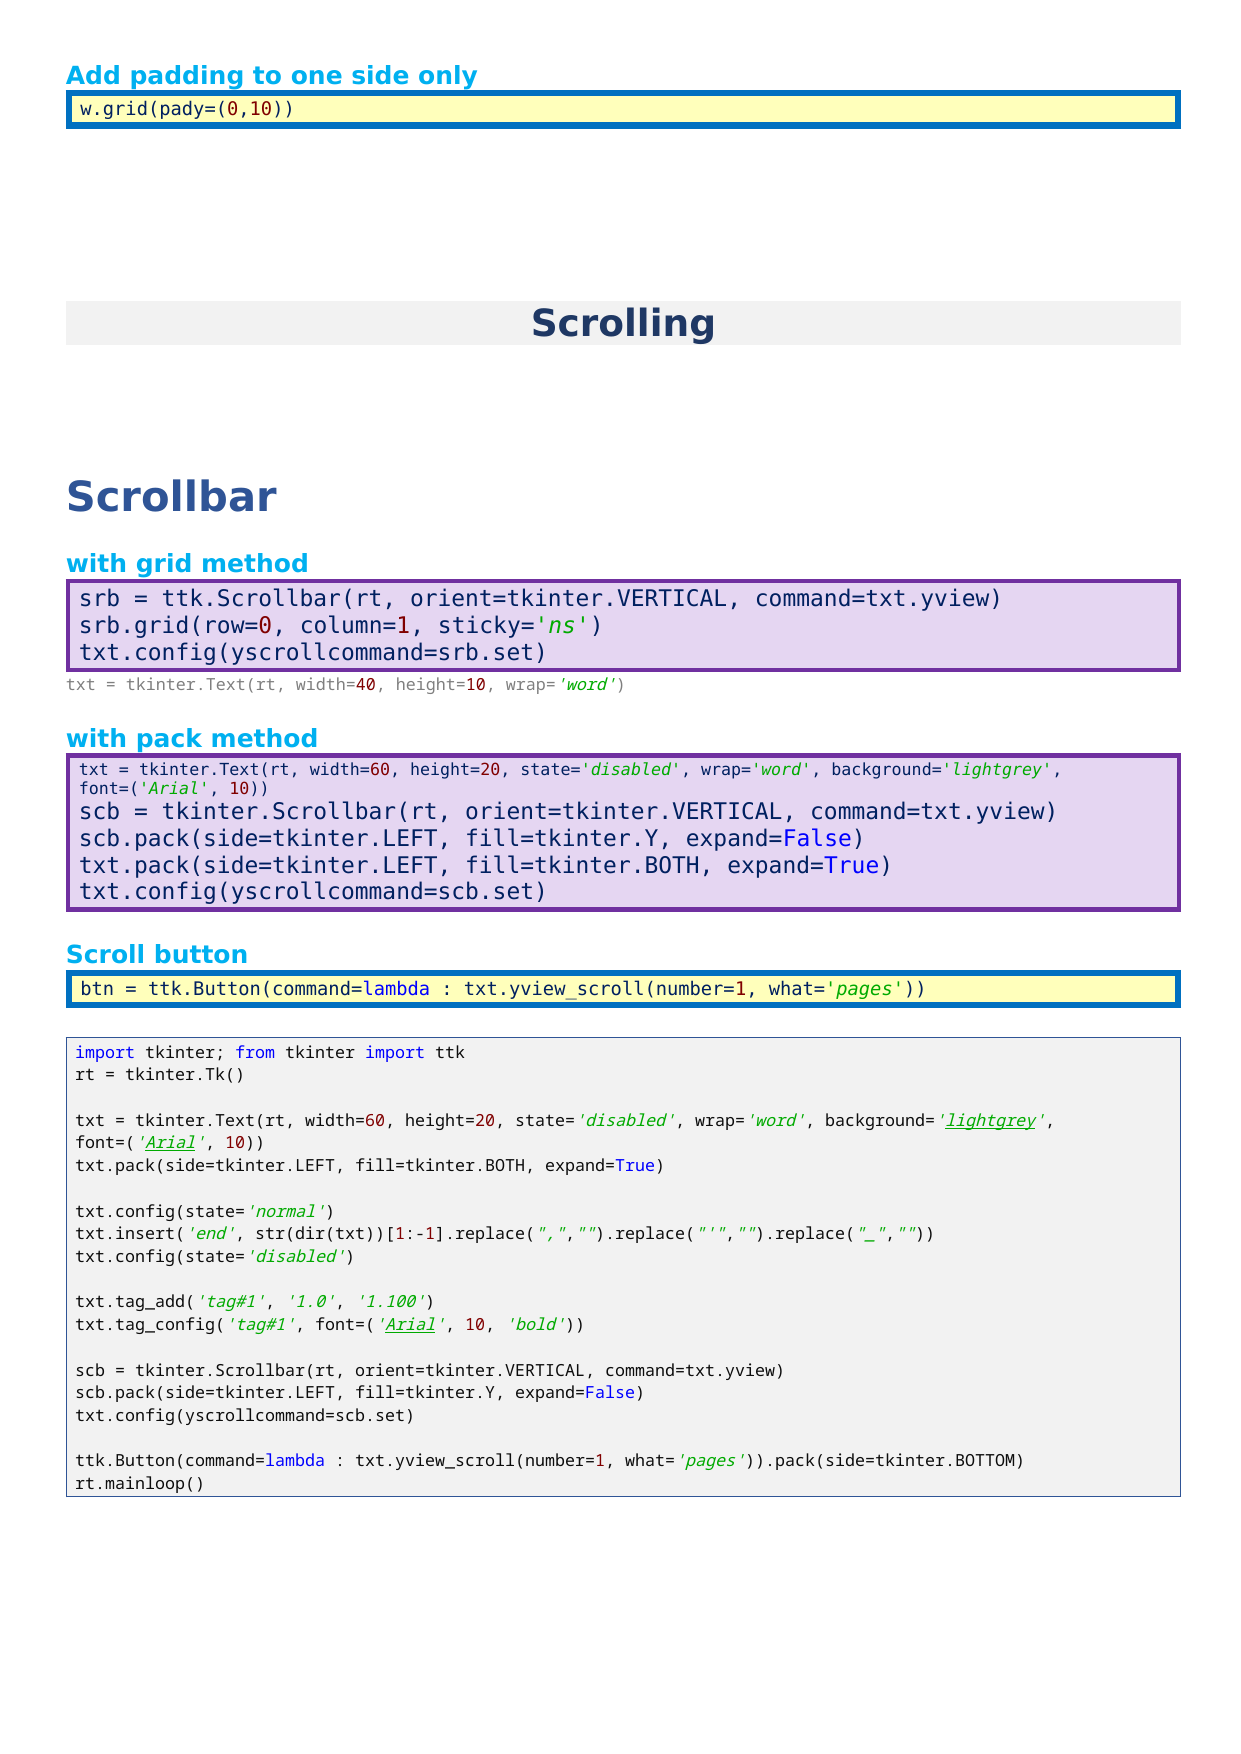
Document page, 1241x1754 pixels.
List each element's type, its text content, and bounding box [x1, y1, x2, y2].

text rt = tkinter.Tk() [67, 1060, 1180, 1082]
text scb.pack(side=tkinter.LEFT, fill=tkinter.Y, expand=False) [70, 818, 1177, 845]
text Scrollbar [66, 472, 1181, 521]
text txt.tag_add('tag#1', '1.0', '1.100') [67, 1287, 1180, 1309]
text txt.config(state='disabled') [67, 1241, 1180, 1264]
text srb.grid(row=0, column=1, sticky='ns') [70, 605, 1177, 632]
text rt.mainloop() [67, 1468, 1180, 1496]
text w.grid(pady=(0,10)) [72, 96, 1175, 122]
text txt.insert('end', str(dir(txt))[1:-1].replace(",","").replace("'","").replace("_","")) [67, 1219, 1180, 1241]
text scb = tkinter.Scrollbar(rt, orient=tkinter.VERTICAL, command=txt.yview) [67, 1355, 1180, 1378]
text btn = ttk.Button(command=lambda : txt.yview_scroll(number=1, what='pages')) [72, 976, 1175, 1002]
text srb = ttk.Scrollbar(rt, orient=tkinter.VERTICAL, command=txt.yview) [70, 583, 1177, 605]
text scb.pack(side=tkinter.LEFT, fill=tkinter.Y, expand=False) [67, 1378, 1180, 1400]
text txt.config(state='normal') [67, 1196, 1180, 1219]
text txt.pack(side=tkinter.LEFT, fill=tkinter.BOTH, expand=True) [67, 1151, 1180, 1173]
text txt = tkinter.Text(rt, width=60, height=20, state='disabled', wrap='word', background='lightgrey', font=('Arial', 10)) [70, 758, 1177, 792]
text txt.tag_config('tag#1', font=('Arial', 10, 'bold')) [67, 1309, 1180, 1332]
text txt.config(yscrollcommand=srb.set) [70, 632, 1177, 668]
subtitle Scrolling [66, 301, 1181, 345]
text txt.pack(side=tkinter.LEFT, fill=tkinter.BOTH, expand=True) [70, 845, 1177, 872]
text scb = tkinter.Scrollbar(rt, orient=tkinter.VERTICAL, command=txt.yview) [70, 792, 1177, 818]
text ttk.Button(command=lambda : txt.yview_scroll(number=1, what='pages')).pack(side=tkinter.BOTTOM) [67, 1446, 1180, 1468]
text txt.config(yscrollcommand=scb.set) [70, 872, 1177, 907]
title with pack method [66, 724, 1181, 753]
title Scroll button [66, 941, 1181, 970]
text txt = tkinter.Text(rt, width=60, height=20, state='disabled', wrap='word', background='lightgrey', font=('Arial', 10)) [67, 1105, 1180, 1151]
text import tkinter; from tkinter import ttk [67, 1038, 1180, 1060]
title with grid method [66, 549, 1181, 579]
text txt = tkinter.Text(rt, width=40, height=10, wrap='word') [66, 672, 1181, 695]
text txt.config(yscrollcommand=scb.set) [67, 1400, 1180, 1423]
title Add padding to one side only [66, 61, 1181, 90]
